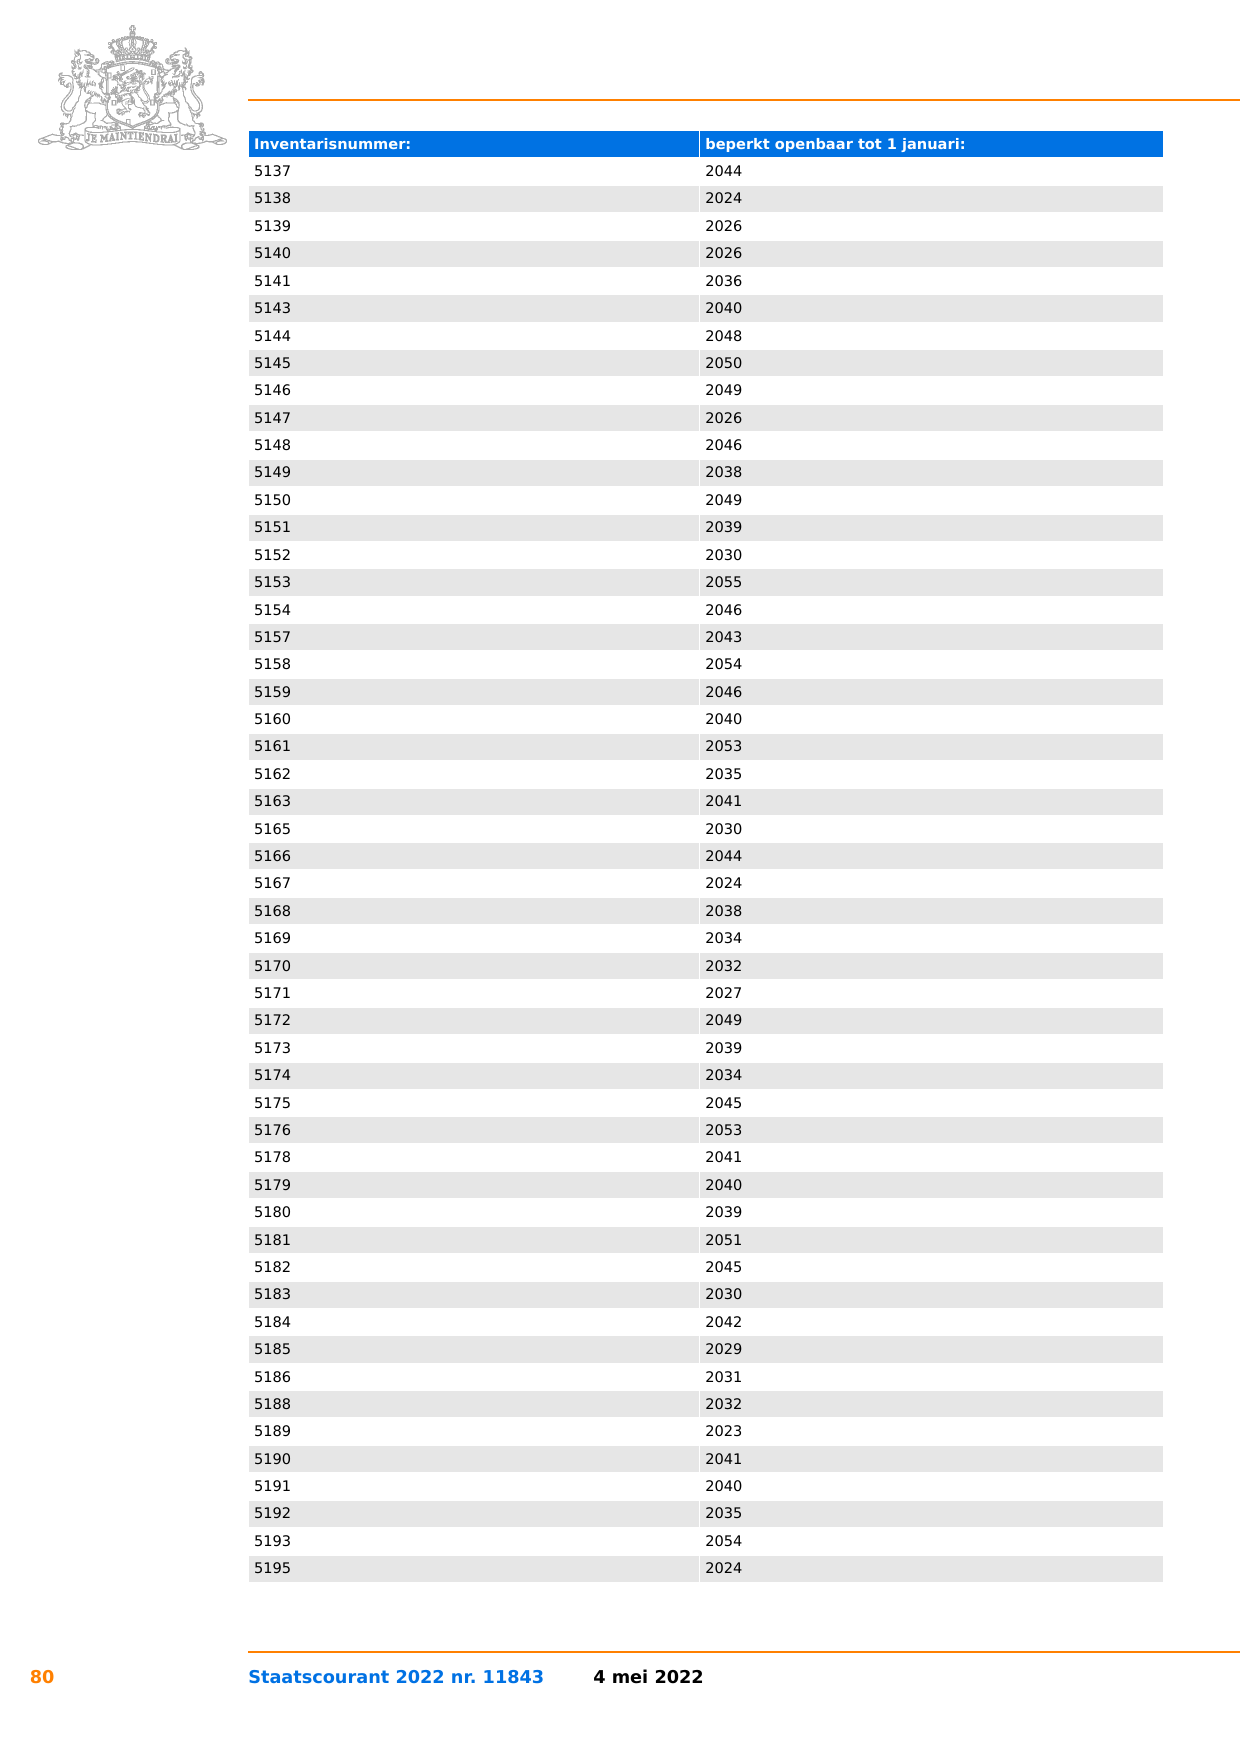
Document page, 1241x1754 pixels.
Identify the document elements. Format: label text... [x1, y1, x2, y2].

table_cell 5189 [249, 1419, 699, 1445]
table_cell 2051 [700, 1227, 1163, 1253]
table_cell 5182 [249, 1254, 699, 1281]
table_cell 2026 [700, 241, 1163, 267]
table_cell 5149 [249, 460, 699, 486]
table_cell 5138 [249, 186, 699, 212]
table_cell 5181 [249, 1227, 699, 1253]
table_cell 2046 [700, 432, 1163, 459]
table_cell 5145 [249, 350, 699, 376]
table_cell 2040 [700, 295, 1163, 322]
table_cell 5169 [249, 925, 699, 952]
table_cell 2039 [700, 515, 1163, 541]
table_cell 5152 [249, 542, 699, 568]
table_cell 5180 [249, 1199, 699, 1226]
table_cell 5137 [249, 158, 699, 185]
table_cell 2040 [700, 1172, 1163, 1198]
table_cell 5195 [249, 1556, 699, 1582]
table_cell 5163 [249, 789, 699, 815]
table_cell 2034 [700, 925, 1163, 952]
table_cell 5147 [249, 405, 699, 431]
table_cell 2024 [700, 186, 1163, 212]
table_cell 2041 [700, 1446, 1163, 1472]
table_cell 5190 [249, 1446, 699, 1472]
table_cell 5144 [249, 323, 699, 349]
table_cell 2048 [700, 323, 1163, 349]
table_cell 5176 [249, 1117, 699, 1143]
table_cell 2029 [700, 1336, 1163, 1363]
table_cell 2046 [700, 679, 1163, 705]
table_cell 2038 [700, 898, 1163, 924]
picture [38, 25, 227, 150]
table_cell 2043 [700, 624, 1163, 650]
table_cell 2041 [700, 789, 1163, 815]
table_cell 2024 [700, 871, 1163, 897]
table_cell 2030 [700, 816, 1163, 842]
table_cell 5171 [249, 980, 699, 1007]
table_cell 2044 [700, 843, 1163, 869]
table_cell 5161 [249, 734, 699, 760]
table_cell 5153 [249, 569, 699, 596]
table_cell 2036 [700, 268, 1163, 294]
table_cell 2035 [700, 1501, 1163, 1527]
table_cell 5192 [249, 1501, 699, 1527]
table_cell 5185 [249, 1336, 699, 1363]
table_cell 2050 [700, 350, 1163, 376]
table_cell 2027 [700, 980, 1163, 1007]
table_cell 2054 [700, 1528, 1163, 1554]
table_cell 2026 [700, 405, 1163, 431]
table_cell 5183 [249, 1282, 699, 1308]
table_cell 5174 [249, 1063, 699, 1089]
table_cell 5146 [249, 378, 699, 404]
table_cell 2034 [700, 1063, 1163, 1089]
table_cell 5165 [249, 816, 699, 842]
table_cell 5168 [249, 898, 699, 924]
table_cell 2045 [700, 1254, 1163, 1281]
table_cell 2030 [700, 542, 1163, 568]
table_cell 2055 [700, 569, 1163, 596]
table_cell 5170 [249, 953, 699, 979]
table_cell 5150 [249, 487, 699, 513]
table_cell 2032 [700, 953, 1163, 979]
table_cell 5172 [249, 1008, 699, 1034]
table_cell 5158 [249, 651, 699, 678]
table_cell 5186 [249, 1364, 699, 1390]
table_cell 2053 [700, 1117, 1163, 1143]
table_cell 2023 [700, 1419, 1163, 1445]
table_cell 5151 [249, 515, 699, 541]
table_cell 2049 [700, 487, 1163, 513]
table_cell 5191 [249, 1473, 699, 1500]
table_cell 2040 [700, 706, 1163, 733]
table_cell 2049 [700, 1008, 1163, 1034]
table_cell 2035 [700, 761, 1163, 787]
table_cell 2039 [700, 1035, 1163, 1061]
table_cell 2038 [700, 460, 1163, 486]
table_cell 5173 [249, 1035, 699, 1061]
table_cell 5139 [249, 213, 699, 239]
table_cell 2031 [700, 1364, 1163, 1390]
table_cell 2053 [700, 734, 1163, 760]
table_cell 2026 [700, 213, 1163, 239]
table_cell 5157 [249, 624, 699, 650]
table_cell 2044 [700, 158, 1163, 185]
table_cell 5140 [249, 241, 699, 267]
table_cell 5188 [249, 1391, 699, 1417]
table_cell 5184 [249, 1309, 699, 1335]
table_cell 2042 [700, 1309, 1163, 1335]
table_cell 5160 [249, 706, 699, 733]
table_header Inventarisnummer: [249, 131, 699, 157]
table_cell 2054 [700, 651, 1163, 678]
table_cell 2030 [700, 1282, 1163, 1308]
table_cell 5141 [249, 268, 699, 294]
table_cell 2045 [700, 1090, 1163, 1116]
table_cell 5143 [249, 295, 699, 322]
table_cell 5162 [249, 761, 699, 787]
table_cell 2040 [700, 1473, 1163, 1500]
table_cell 5166 [249, 843, 699, 869]
table_cell 5154 [249, 597, 699, 623]
table_cell 2041 [700, 1145, 1163, 1171]
table_cell 5193 [249, 1528, 699, 1554]
table_cell 2032 [700, 1391, 1163, 1417]
table_cell 5179 [249, 1172, 699, 1198]
table_cell 2049 [700, 378, 1163, 404]
table_cell 5159 [249, 679, 699, 705]
table_cell 5178 [249, 1145, 699, 1171]
table_cell 5175 [249, 1090, 699, 1116]
table_cell 2046 [700, 597, 1163, 623]
table_cell 5167 [249, 871, 699, 897]
table_cell 5148 [249, 432, 699, 459]
table_header beperkt openbaar tot 1 januari: [700, 131, 1163, 157]
table_cell 2024 [700, 1556, 1163, 1582]
table_cell 2039 [700, 1199, 1163, 1226]
